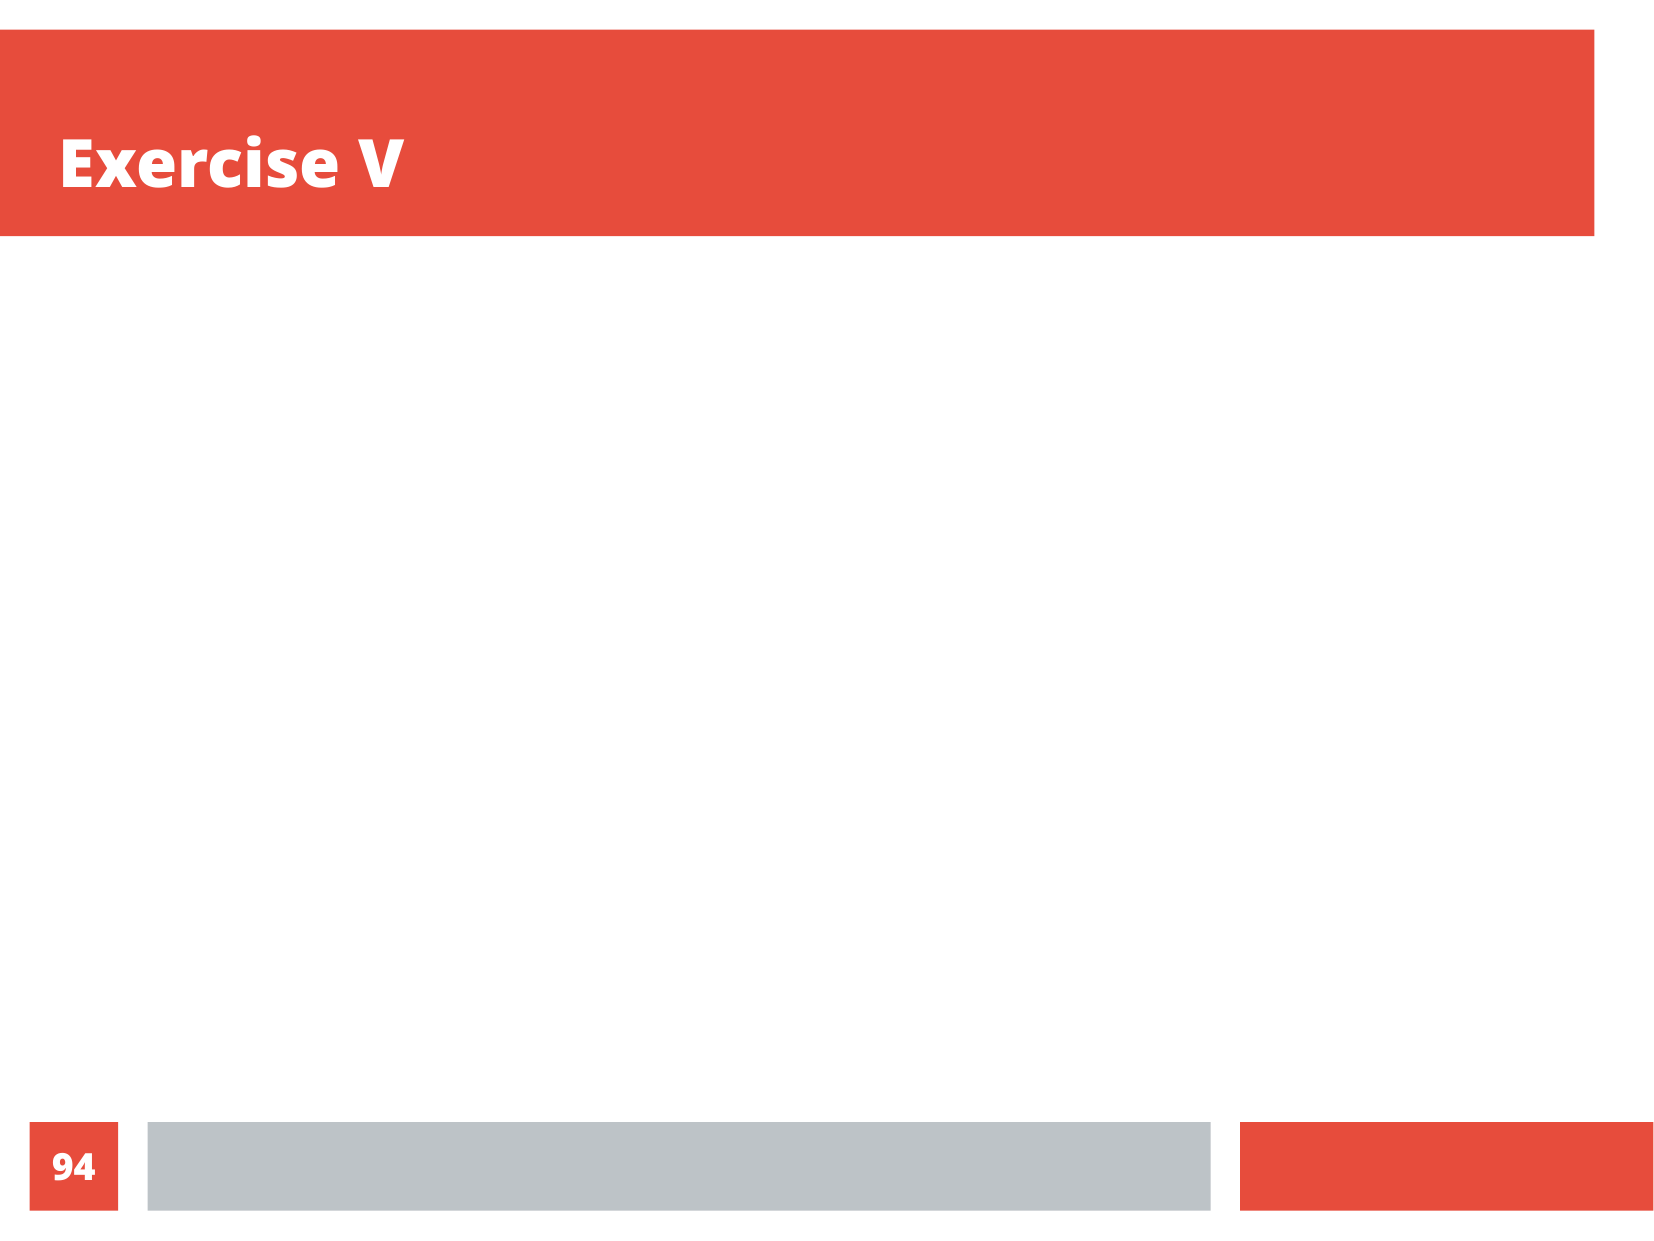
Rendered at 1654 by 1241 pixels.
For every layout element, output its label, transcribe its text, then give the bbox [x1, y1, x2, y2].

title Exercise V [59, 59, 1595, 207]
